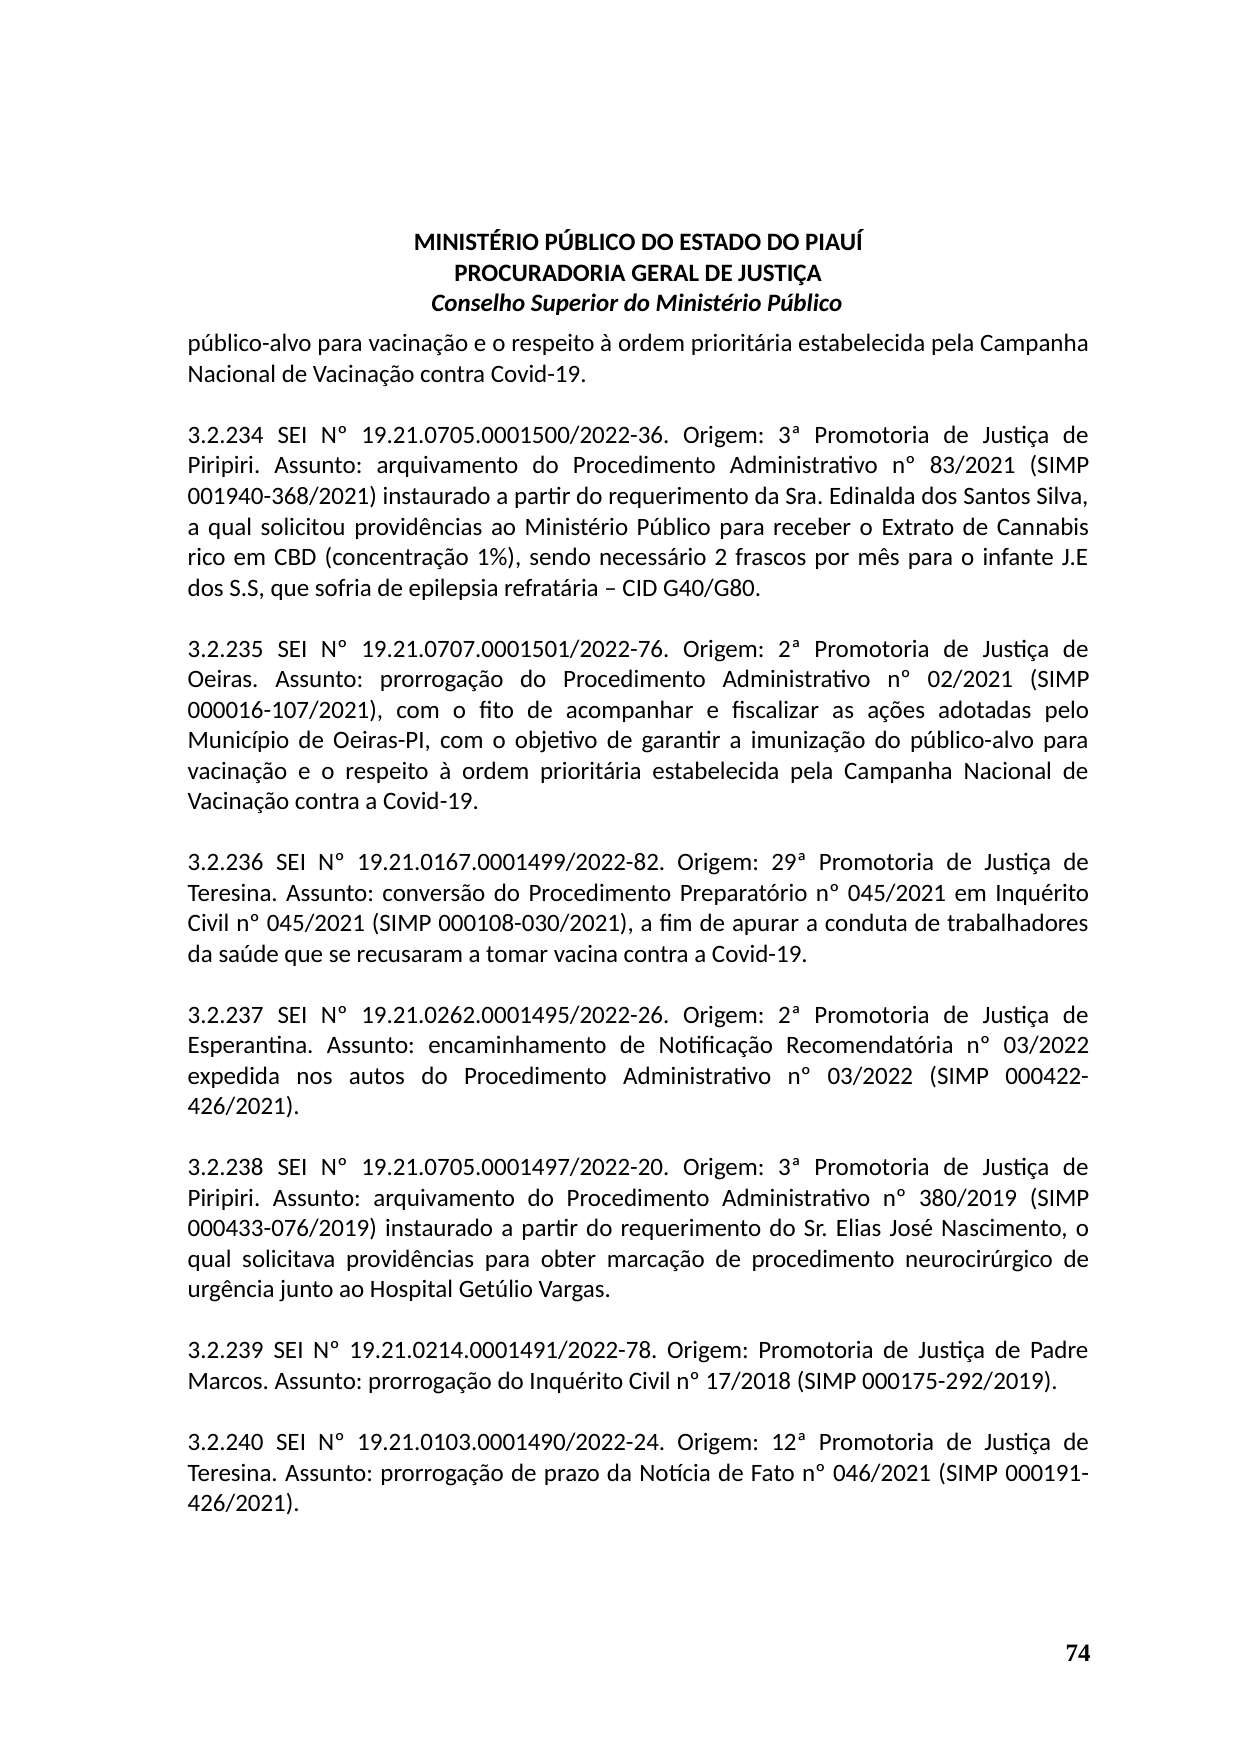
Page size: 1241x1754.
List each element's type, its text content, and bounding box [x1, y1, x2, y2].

text 3.2.235 SEI Nº 19.21.0707.0001501/2022-76. Origem: 2ª Promotoria de Justiça de Oeiras. Assunto: prorrogação do Procedimento Administrativo nº 02/2021 (SIMP 000016-107/2021), com o fito de acompanhar e fiscalizar as ações adotadas pelo Município de Oeiras-PI, com o objetivo de garantir a imunização do público-alvo para vacinação e o respeito à ordem prioritária estabelecida pela Campanha Nacional de Vacinação contra a Covid-19. [187, 633, 1090, 816]
text 3.2.234 SEI Nº 19.21.0705.0001500/2022-36. Origem: 3ª Promotoria de Justiça de Piripiri. Assunto: arquivamento do Procedimento Administrativo nº 83/2021 (SIMP 001940-368/2021) instaurado a partir do requerimento da Sra. Edinalda dos Santos Silva, a qual solicitou providências ao Ministério Público para receber o Extrato de Cannabis rico em CBD (concentração 1%), sendo necessário 2 frascos por mês para o infante J.E dos S.S, que sofria de epilepsia refratária – CID G40/G80. [187, 419, 1090, 602]
text 3.2.240 SEI Nº 19.21.0103.0001490/2022-24. Origem: 12ª Promotoria de Justiça de Teresina. Assunto: prorrogação de prazo da Notícia de Fato nº 046/2021 (SIMP 000191-426/2021). [187, 1426, 1090, 1518]
text público-alvo para vacinação e o respeito à ordem prioritária estabelecida pela Campanha Nacional de Vacinação contra Covid-19. [187, 327, 1090, 388]
text 3.2.236 SEI Nº 19.21.0167.0001499/2022-82. Origem: 29ª Promotoria de Justiça de Teresina. Assunto: conversão do Procedimento Preparatório nº 045/2021 em Inquérito Civil nº 045/2021 (SIMP 000108-030/2021), a fim de apurar a conduta de trabalhadores da saúde que se recusaram a tomar vacina contra a Covid-19. [187, 846, 1090, 968]
text 3.2.238 SEI Nº 19.21.0705.0001497/2022-20. Origem: 3ª Promotoria de Justiça de Piripiri. Assunto: arquivamento do Procedimento Administrativo nº 380/2019 (SIMP 000433-076/2019) instaurado a partir do requerimento do Sr. Elias José Nascimento, o qual solicitava providências para obter marcação de procedimento neurocirúrgico de urgência junto ao Hospital Getúlio Vargas. [187, 1152, 1090, 1304]
text 3.2.239 SEI Nº 19.21.0214.0001491/2022-78. Origem: Promotoria de Justiça de Padre Marcos. Assunto: prorrogação do Inquérito Civil nº 17/2018 (SIMP 000175-292/2019). [187, 1335, 1090, 1396]
text 3.2.237 SEI Nº 19.21.0262.0001495/2022-26. Origem: 2ª Promotoria de Justiça de Esperantina. Assunto: encaminhamento de Notificação Recomendatória nº 03/2022 expedida nos autos do Procedimento Administrativo nº 03/2022 (SIMP 000422-426/2021). [187, 999, 1090, 1121]
